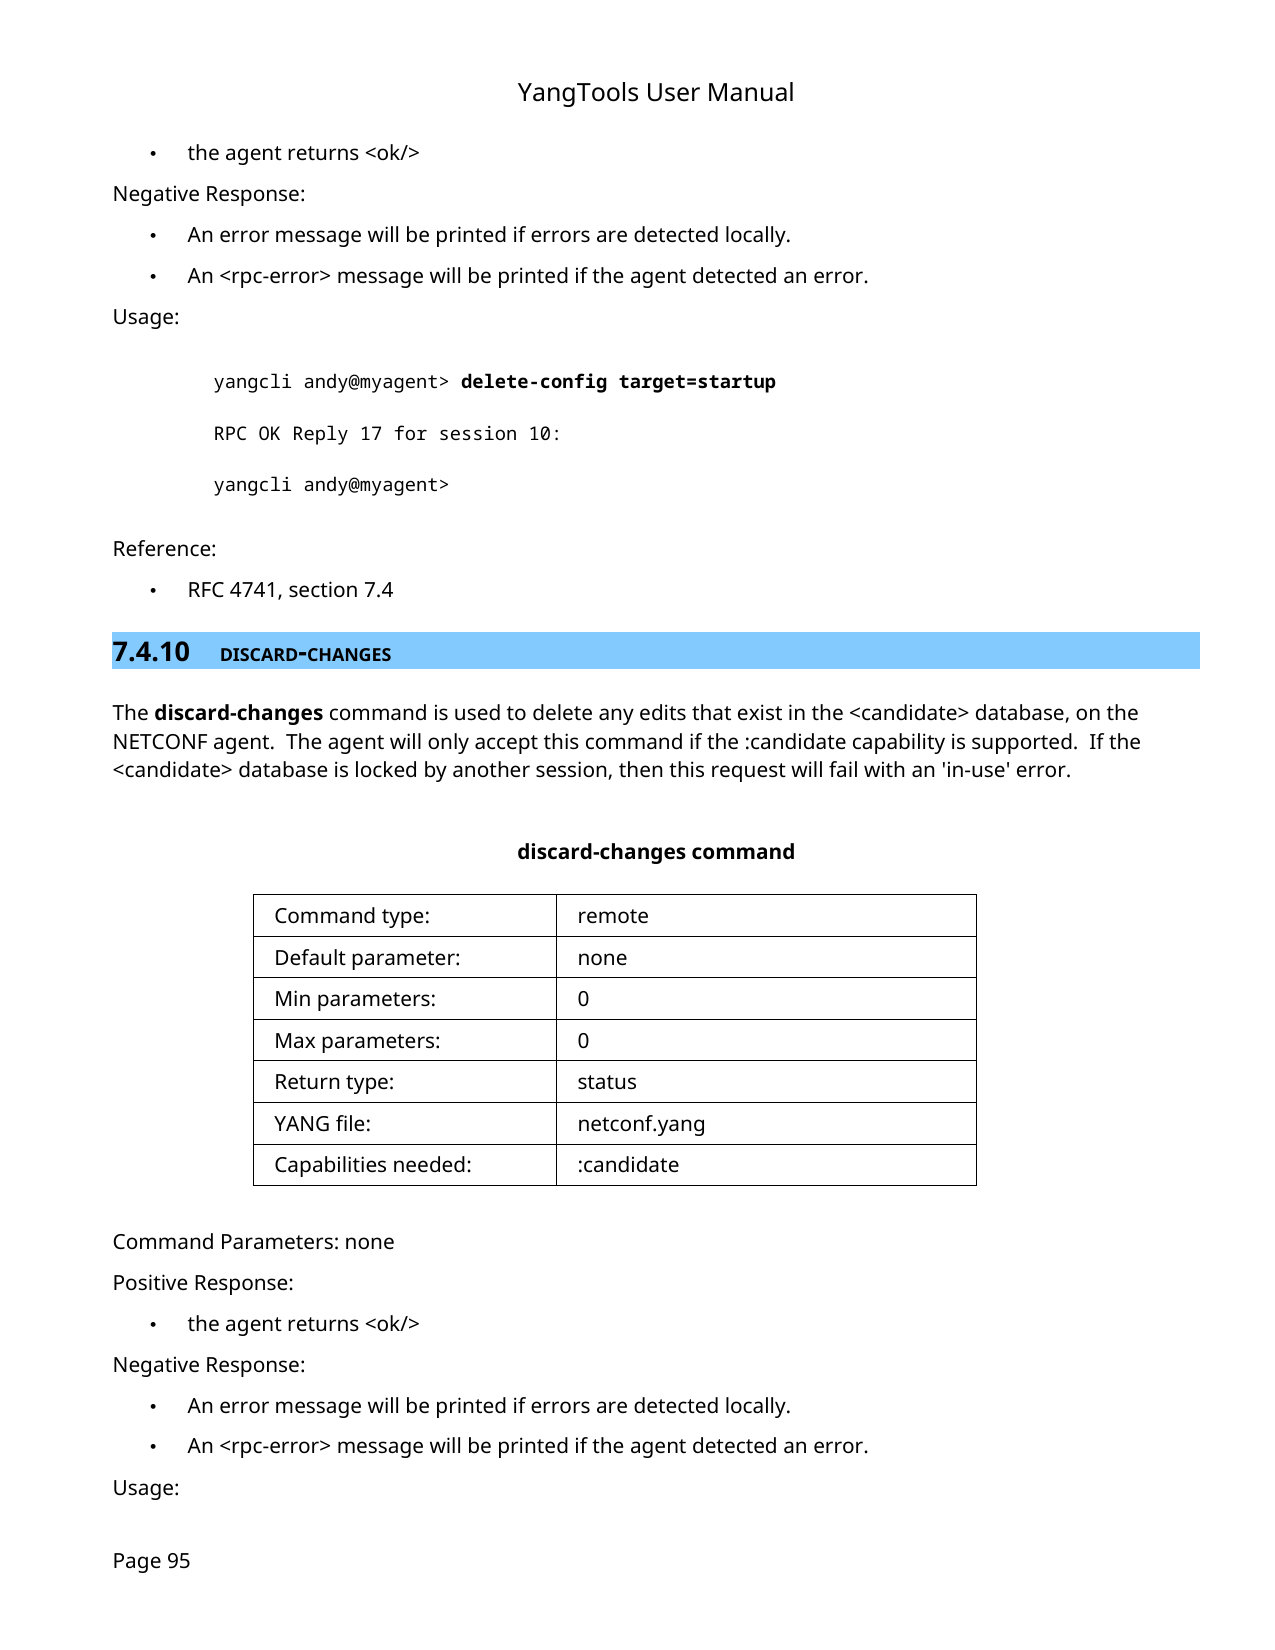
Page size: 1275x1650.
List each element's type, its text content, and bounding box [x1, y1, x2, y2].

table_header Command type: [254, 895, 556, 936]
table_cell YANG file: [254, 1103, 556, 1143]
text Negative Response: [112, 1350, 1200, 1378]
table_cell 0 [557, 978, 976, 1019]
table_cell status [557, 1061, 976, 1102]
text The discard-changes command is used to delete any edits that exist in the <candidate> database, on the NETCONF agent. The agent will only accept this command if the :candidate capability is supported. If the <candidate> database is locked by another session, then this request will fail with an 'in-use' error. [112, 698, 1200, 784]
text Reference: [112, 534, 1200, 562]
list An <rpc-error> message will be printed if the agent detected an error. [150, 1432, 1200, 1460]
subtitle discard-changes [112, 632, 1200, 669]
table_cell Return type: [254, 1061, 556, 1102]
text Negative Response: [112, 179, 1200, 208]
table_cell Min parameters: [254, 978, 556, 1019]
list the agent returns <ok/> [150, 138, 1200, 167]
table_cell netconf.yang [557, 1103, 976, 1143]
table_cell Default parameter: [254, 937, 556, 977]
table_header remote [557, 895, 976, 936]
list An <rpc-error> message will be printed if the agent detected an error. [150, 261, 1200, 290]
text Usage: [112, 1473, 1200, 1501]
text Positive Response: [112, 1268, 1200, 1296]
table_cell none [557, 937, 976, 977]
text Usage: [112, 302, 1200, 331]
table_cell Capabilities needed: [254, 1145, 556, 1185]
list An error message will be printed if errors are detected locally. [150, 1391, 1200, 1419]
table_cell :candidate [557, 1145, 976, 1185]
text Command Parameters: none [112, 1227, 1200, 1255]
list RFC 4741, section 7.4 [150, 575, 1200, 603]
table_cell 0 [557, 1020, 976, 1060]
subtitle discard-changes command [127, 837, 1185, 866]
list An error message will be printed if errors are detected locally. [150, 220, 1200, 249]
text yangcli andy@myagent> delete-config target=startup RPC OK Reply 17 for session 10: yangcli andy@myagent> [139, 343, 1200, 522]
table_cell Max parameters: [254, 1020, 556, 1060]
list the agent returns <ok/> [150, 1309, 1200, 1337]
